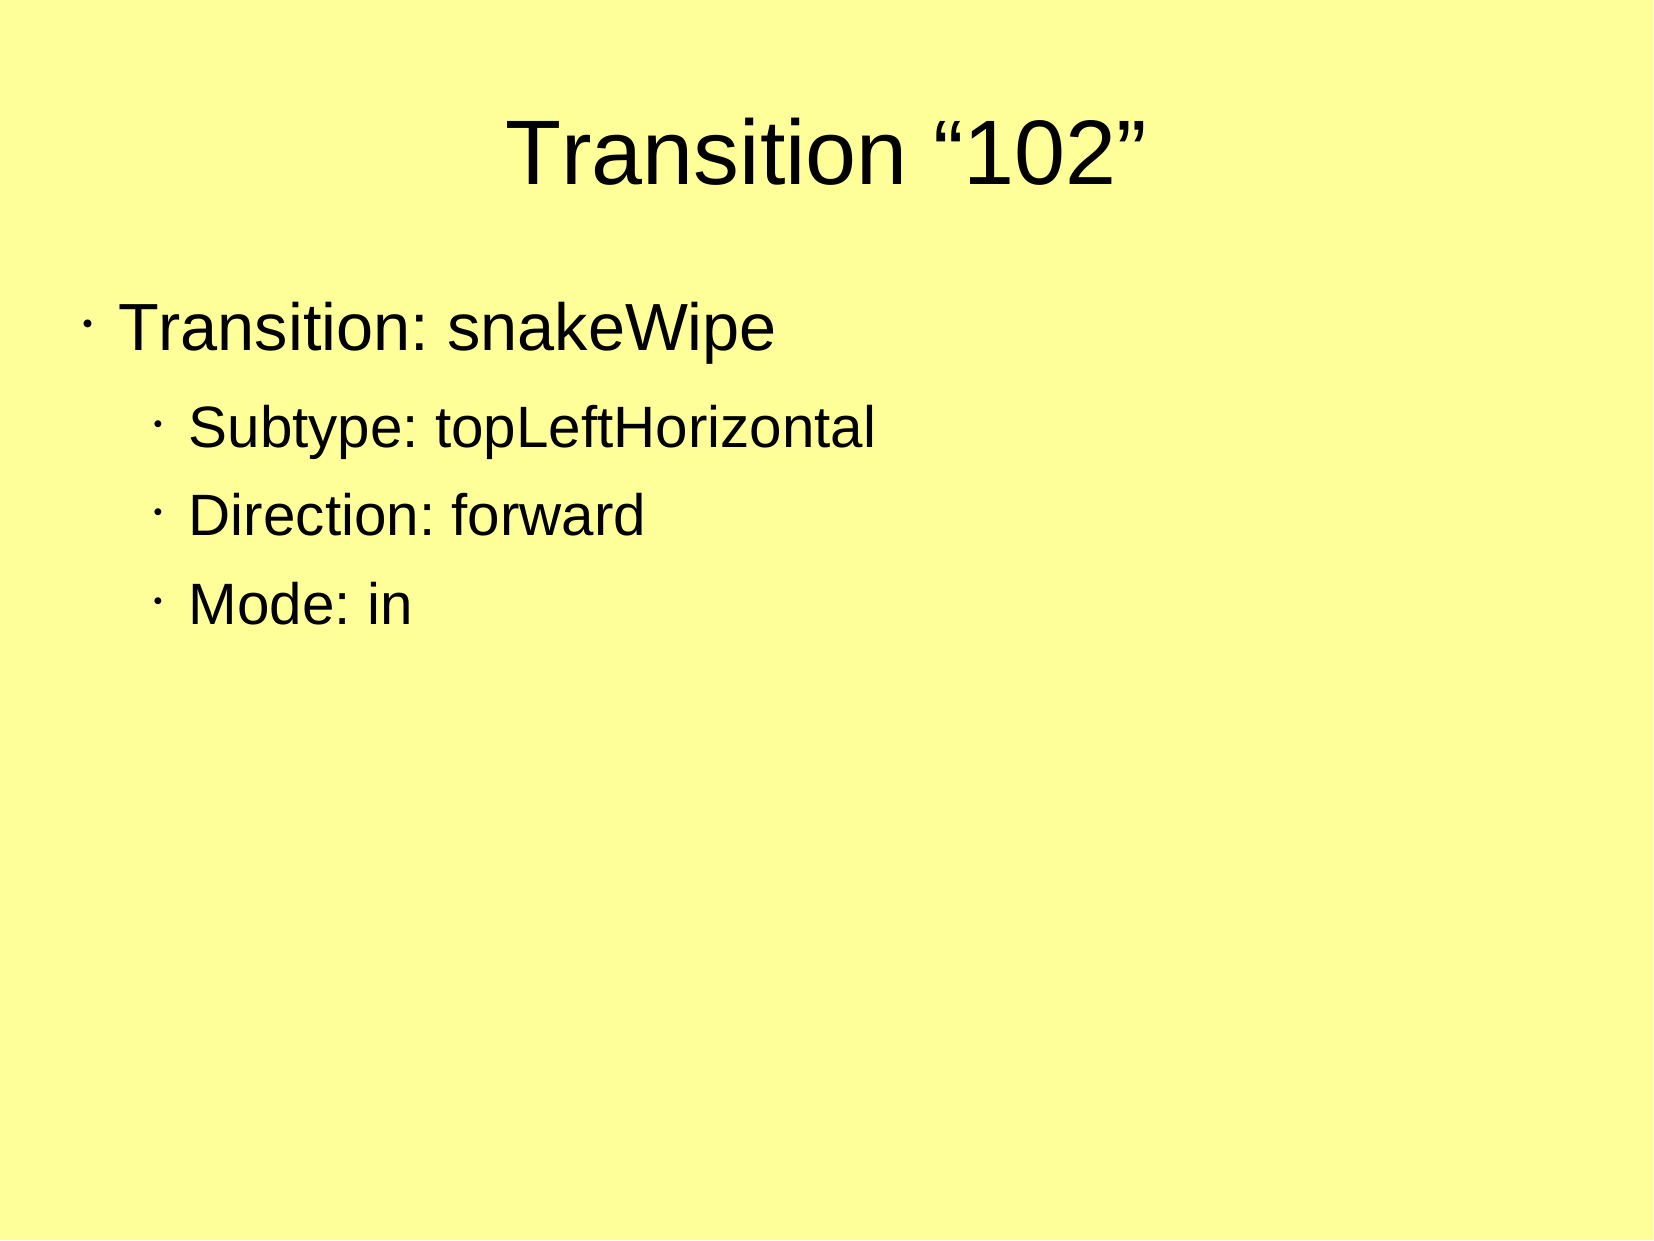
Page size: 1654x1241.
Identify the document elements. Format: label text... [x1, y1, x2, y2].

list Transition: snakeWipe Subtype: topLeftHorizontal Direction: forward Mode: in [82, 290, 1571, 1080]
title Transition “102” [82, 49, 1571, 257]
